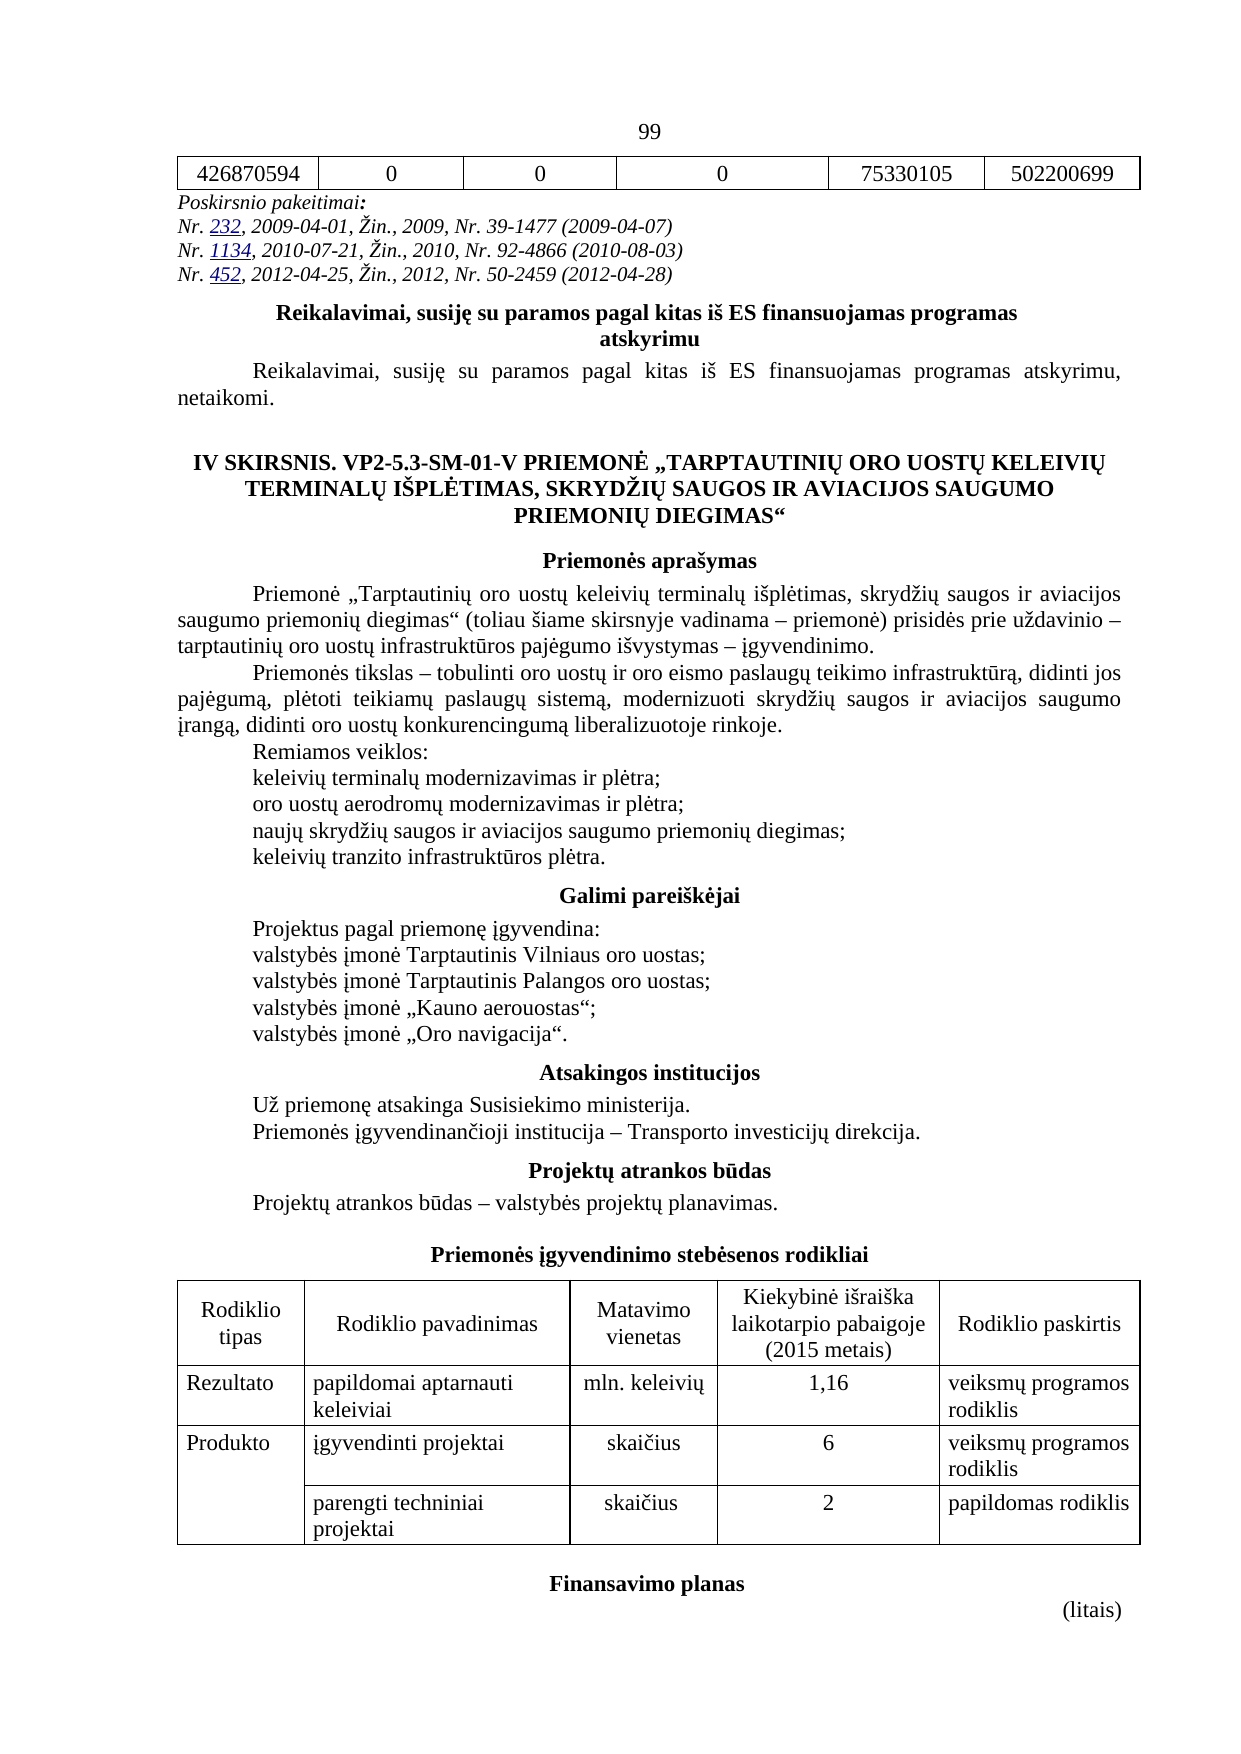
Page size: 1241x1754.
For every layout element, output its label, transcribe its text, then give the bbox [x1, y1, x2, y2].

text valstybės įmonė „Kauno aerouostas“; [177, 994, 1122, 1020]
text Nr. 452, 2012-04-25, Žin., 2012, Nr. 50-2459 (2012-04-28) [177, 262, 1122, 286]
table_cell įgyvendinti projektai [305, 1426, 569, 1484]
table_cell mln. keleivių [571, 1366, 717, 1425]
text Galimi pareiškėjai [177, 882, 1122, 908]
text Projektų atrankos būdas – valstybės projektų planavimas. [177, 1189, 1122, 1216]
text Projektų atrankos būdas [177, 1157, 1122, 1183]
table_header Rodiklio tipas [178, 1281, 304, 1365]
table_cell Produkto [178, 1426, 304, 1544]
table_cell 6 [718, 1426, 939, 1484]
table_cell veiksmų programos rodiklis [940, 1426, 1139, 1484]
text keleivių terminalų modernizavimas ir plėtra; [177, 764, 1122, 790]
text Finansavimo planas [177, 1570, 1122, 1597]
table_cell Rezultato [178, 1366, 304, 1425]
text valstybės įmonė Tarptautinis Palangos oro uostas; [177, 967, 1122, 994]
text naujų skrydžių saugos ir aviacijos saugumo priemonių diegimas; [177, 817, 1122, 843]
text Nr. 232, 2009-04-01, Žin., 2009, Nr. 39-1477 (2009-04-07) [177, 214, 1122, 238]
subtitle Poskirsnio pakeitimai: [177, 190, 1122, 214]
table_cell 502200699 [985, 157, 1139, 189]
text Priemonė „Tarptautinių oro uostų keleivių terminalų išplėtimas, skrydžių saugos ir aviacijos saugumo priemonių diegimas“ (toliau šiame skirsnyje vadinama – priemonė) prisidės prie uždavinio – tarptautinių oro uostų infrastruktūros pajėgumo išvystymas – įgyvendinimo. [177, 579, 1122, 659]
text keleivių tranzito infrastruktūros plėtra. [177, 843, 1122, 869]
text Priemonės tikslas – tobulinti oro uostų ir oro eismo paslaugų teikimo infrastruktūrą, didinti jos pajėgumą, plėtoti teikiamų paslaugų sistemą, modernizuoti skrydžių saugos ir aviacijos saugumo įrangą, didinti oro uostų konkurencingumą liberalizuotoje rinkoje. [177, 659, 1122, 738]
text Priemonės įgyvendinančioji institucija – Transporto investicijų direkcija. [177, 1118, 1122, 1144]
table_cell veiksmų programos rodiklis [940, 1366, 1139, 1425]
table_cell papildomas rodiklis [940, 1486, 1139, 1544]
text Atsakingos institucijos [177, 1059, 1122, 1085]
table_header Rodiklio paskirtis [940, 1281, 1139, 1365]
text valstybės įmonė Tarptautinis Vilniaus oro uostas; [177, 941, 1122, 967]
table_cell 2 [718, 1486, 939, 1544]
text Nr. 1134, 2010-07-21, Žin., 2010, Nr. 92-4866 (2010-08-03) [177, 238, 1122, 262]
table_cell 0 [617, 157, 828, 189]
table_cell papildomai aptarnauti keleiviai [305, 1366, 569, 1425]
text Remiamos veiklos: [177, 738, 1122, 764]
table_cell 75330105 [829, 157, 984, 189]
table_cell 0 [464, 157, 616, 189]
text Projektus pagal priemonę įgyvendina: [177, 914, 1122, 941]
table_cell skaičius [571, 1486, 717, 1544]
table_header Kiekybinė išraiška laikotarpio pabaigoje (2015 metais) [718, 1281, 939, 1365]
text oro uostų aerodromų modernizavimas ir plėtra; [177, 790, 1122, 817]
text Reikalavimai, susiję su paramos pagal kitas iš ES finansuojamas programas atskyrimu [177, 299, 1122, 351]
table_cell skaičius [571, 1426, 717, 1484]
table_cell 1,16 [718, 1366, 939, 1425]
text valstybės įmonė „Oro navigacija“. [177, 1020, 1122, 1046]
table_header Matavimo vienetas [571, 1281, 717, 1365]
table_header Rodiklio pavadinimas [305, 1281, 569, 1365]
table_cell 0 [319, 157, 463, 189]
text Už priemonę atsakinga Susisiekimo ministerija. [177, 1091, 1122, 1118]
table_cell 426870594 [178, 157, 318, 189]
table_cell parengti techniniai projektai [305, 1486, 569, 1544]
text Reikalavimai, susiję su paramos pagal kitas iš ES finansuojamas programas atskyrimu, netaikomi. [177, 358, 1122, 410]
text Priemonės aprašymas [177, 547, 1122, 573]
text Priemonės įgyvendinimo stebėsenos rodikliai [177, 1241, 1122, 1267]
subtitle IV SKIRSNIS. VP2-5.3-SM-01-V priemonė „tarptautinių oro uostų keleivių terminalų išplėtimas, skrydžių saugos ir aviacijos saugumo priemonių diegimas“ [177, 449, 1122, 528]
text (litais) [177, 1597, 1122, 1623]
